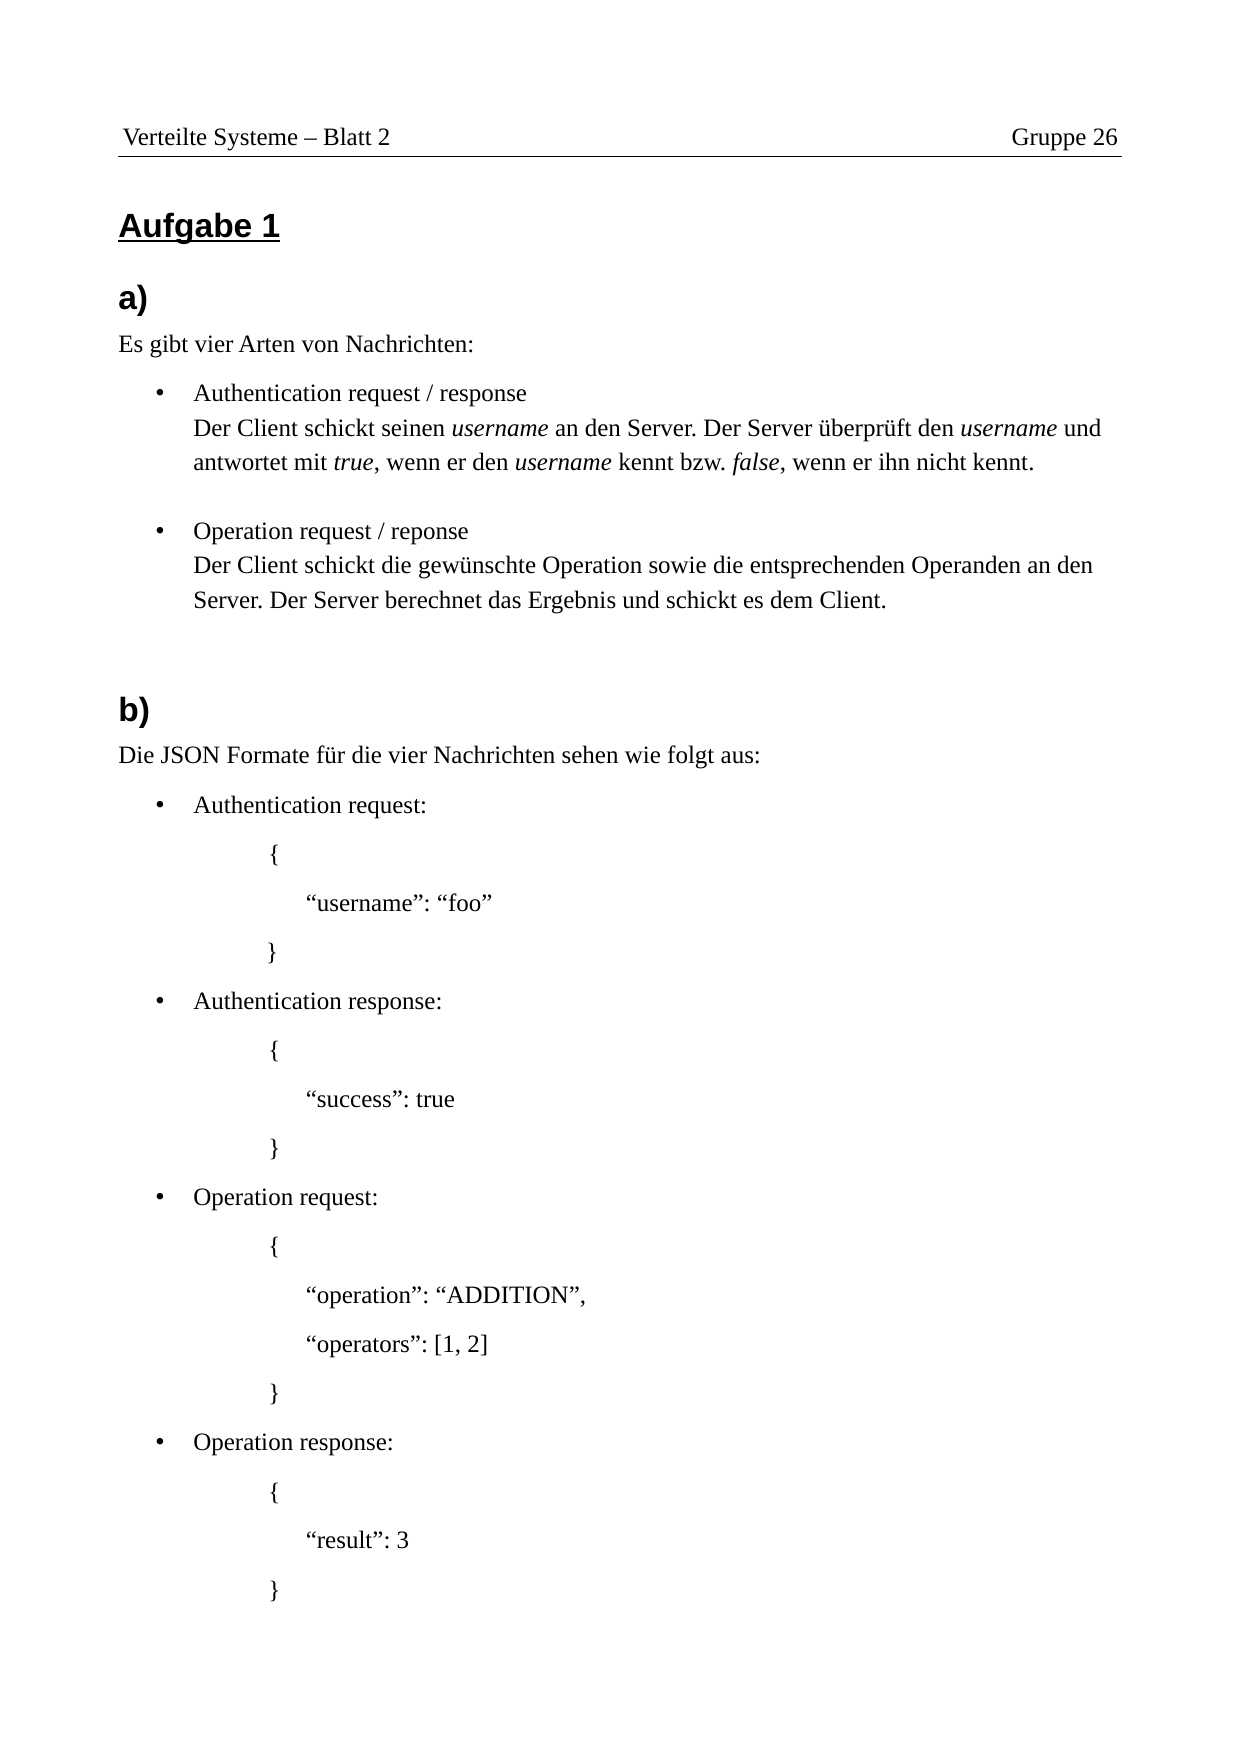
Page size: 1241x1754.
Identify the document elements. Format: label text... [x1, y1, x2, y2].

subtitle a) [118, 278, 1122, 317]
list Operation response: [156, 1427, 1122, 1456]
list } [231, 1575, 1122, 1603]
subtitle Aufgabe 1 [118, 206, 1122, 245]
list { [231, 839, 1122, 867]
text Es gibt vier Arten von Nachrichten: [118, 329, 1122, 358]
list Operation request: [156, 1182, 1122, 1211]
list { [231, 1035, 1122, 1064]
list “operation”: “ADDITION”, [268, 1280, 1122, 1309]
subtitle b) [118, 689, 1122, 728]
list Der Client schickt seinen username an den Server. Der Server überprüft den username und antwortet mit true, wenn er den username kennt bzw. false, wenn er ihn nicht kennt. [156, 413, 1122, 476]
list Authentication response: [156, 986, 1122, 1015]
list } [231, 1378, 1122, 1407]
text Die JSON Formate für die vier Nachrichten sehen wie folgt aus: [118, 741, 1122, 769]
list “username”: “foo” [268, 888, 1122, 917]
list Der Client schickt die gewünschte Operation sowie die entsprechenden Operanden an den Server. Der Server berechnet das Ergebnis und schickt es dem Client. [156, 551, 1122, 614]
list } [231, 1133, 1122, 1162]
list Authentication request: [156, 790, 1122, 818]
list Operation request / reponse [156, 516, 1122, 545]
text } [118, 937, 1122, 966]
list “result”: 3 [268, 1526, 1122, 1554]
list Authentication request / response [156, 378, 1122, 407]
list “operators”: [1, 2] [268, 1329, 1122, 1358]
list { [231, 1477, 1122, 1505]
list “success”: true [268, 1084, 1122, 1113]
list { [231, 1231, 1122, 1260]
